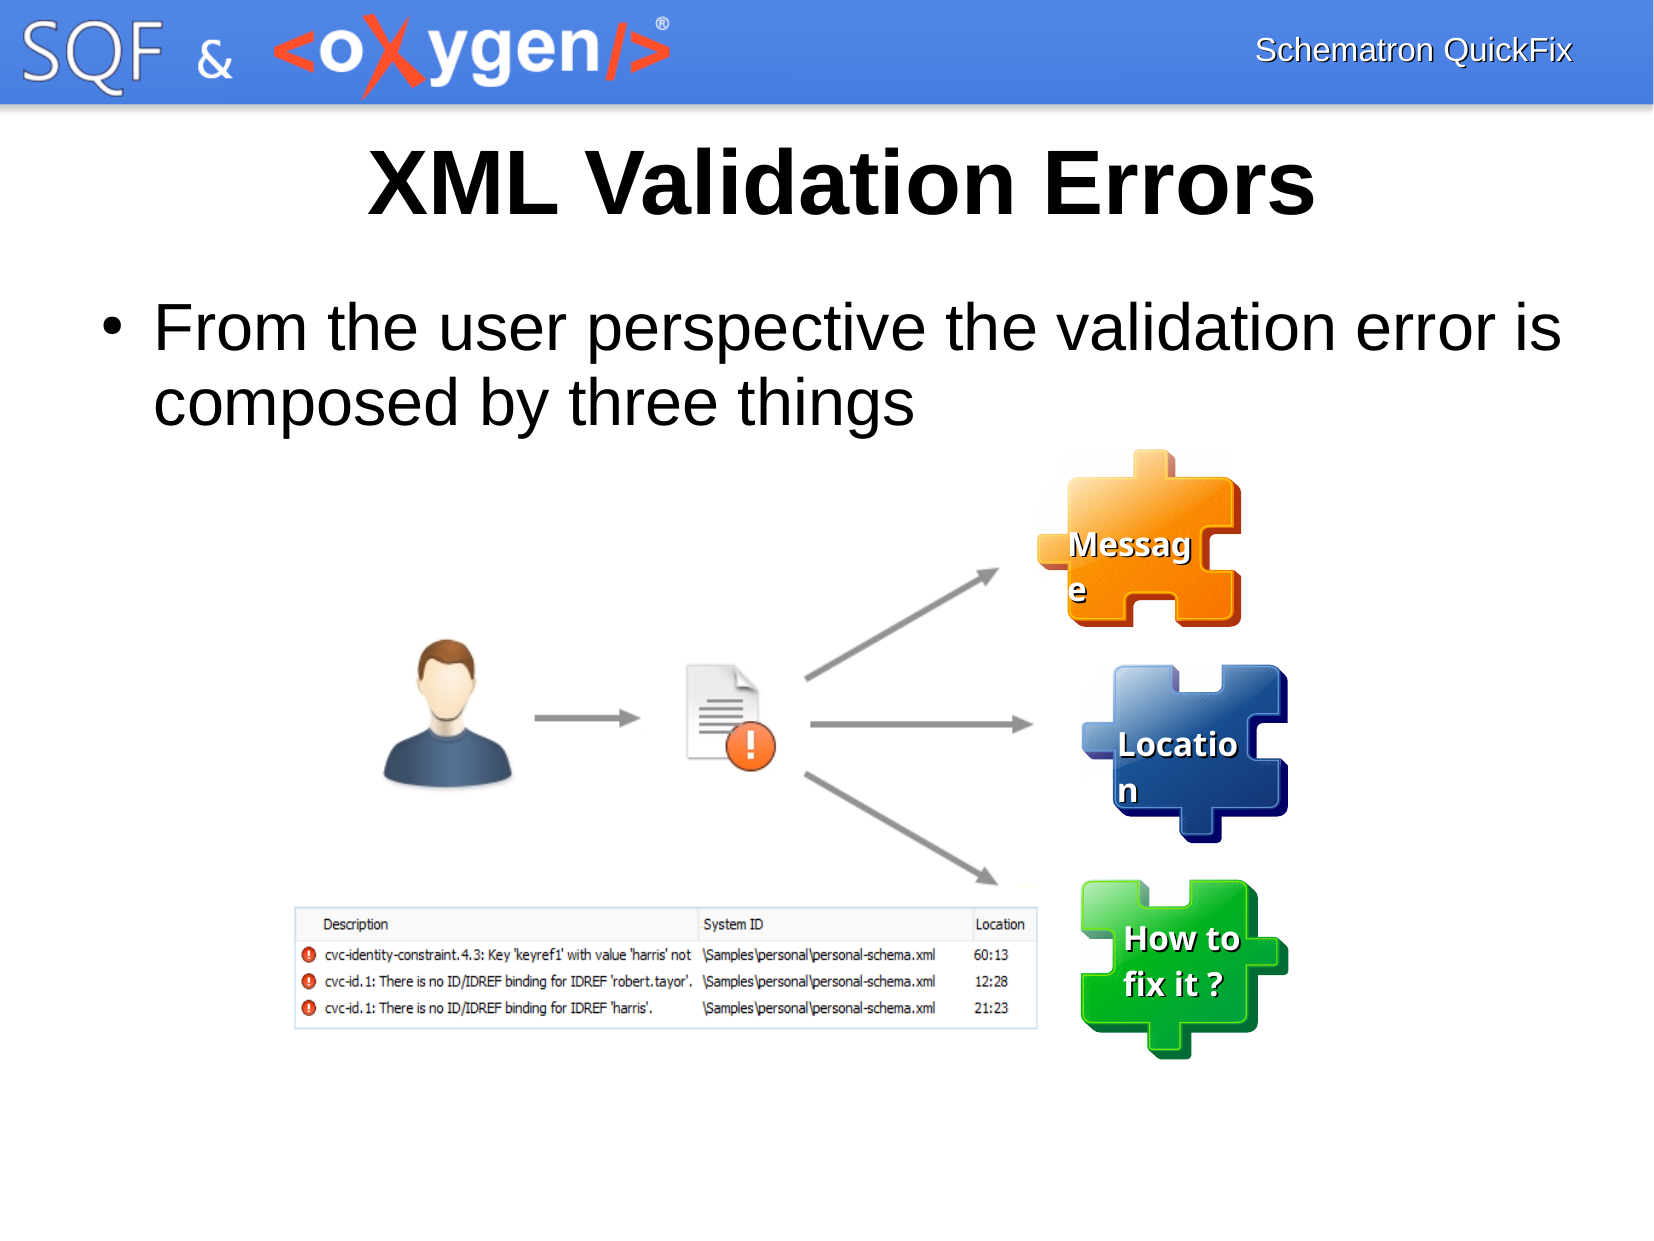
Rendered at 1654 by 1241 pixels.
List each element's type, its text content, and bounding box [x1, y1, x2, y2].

text_box How to fix it ? [1108, 907, 1273, 1021]
text_box Location [1102, 714, 1268, 776]
picture [292, 903, 1040, 1032]
picture [1064, 650, 1306, 858]
title XML Validation Errors [82, 78, 1571, 287]
picture [355, 448, 1242, 894]
picture [1060, 863, 1301, 1072]
list From the user perspective the validation error is composed by three things [82, 290, 1571, 1152]
text_box Message [1052, 513, 1219, 575]
picture [0, 0, 1654, 118]
